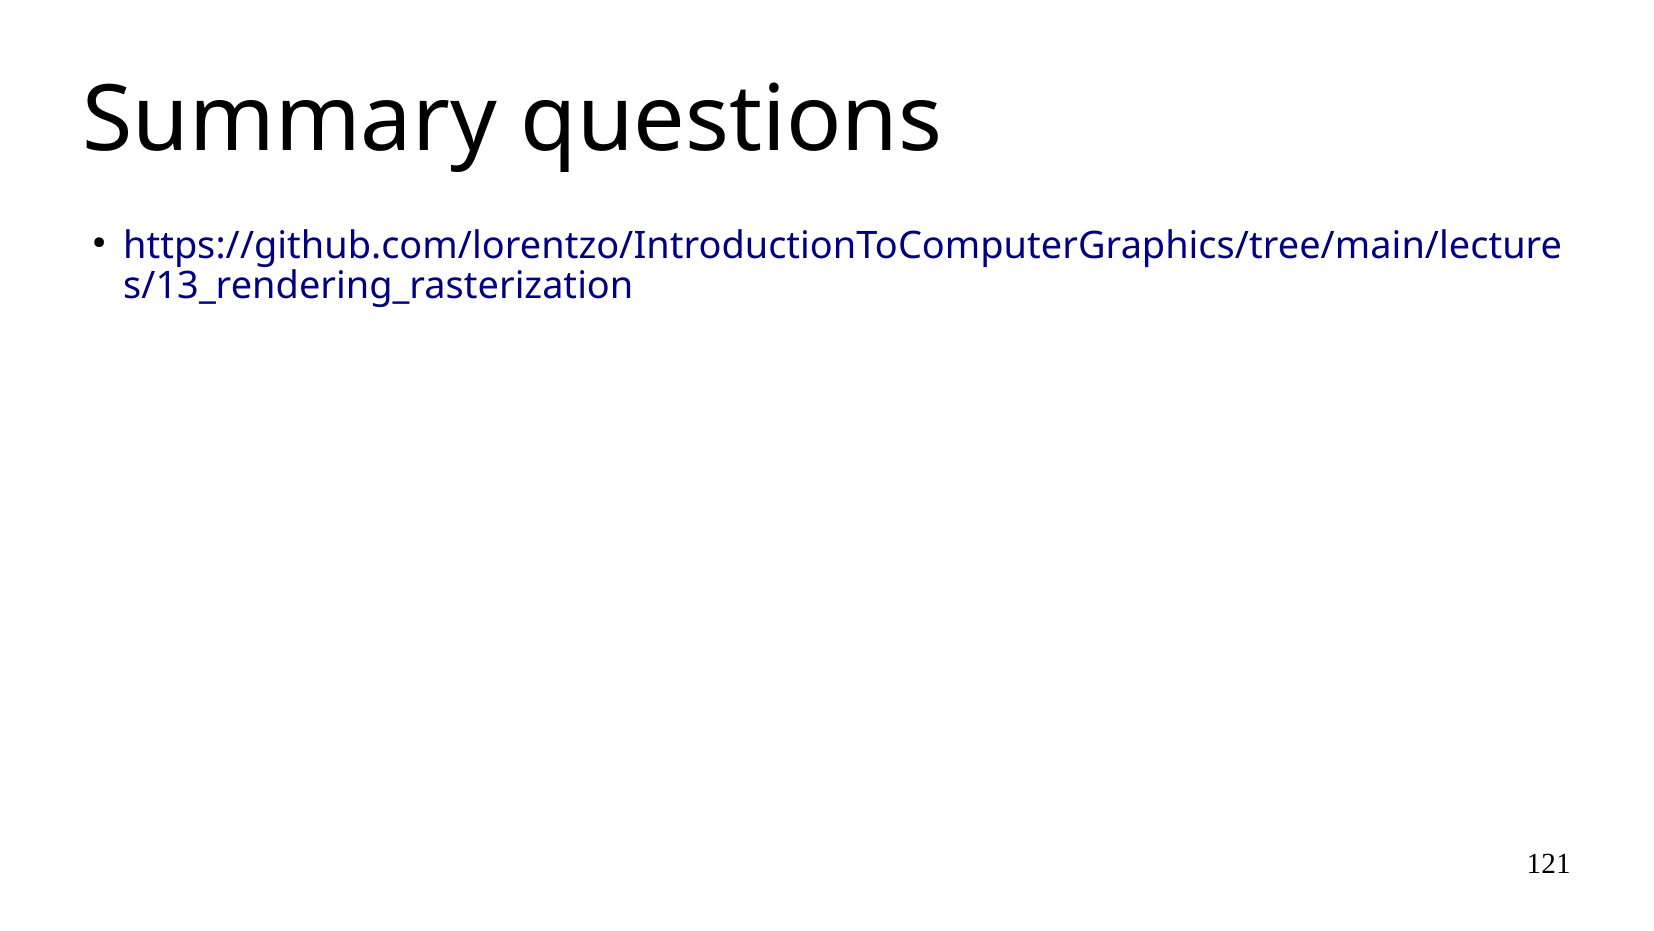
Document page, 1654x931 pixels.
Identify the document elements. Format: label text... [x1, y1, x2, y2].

list https://github.com/lorentzo/IntroductionToComputerGraphics/tree/main/lectures/13_rendering_rasterization [82, 217, 1571, 271]
title Summary questions [82, 37, 1571, 193]
